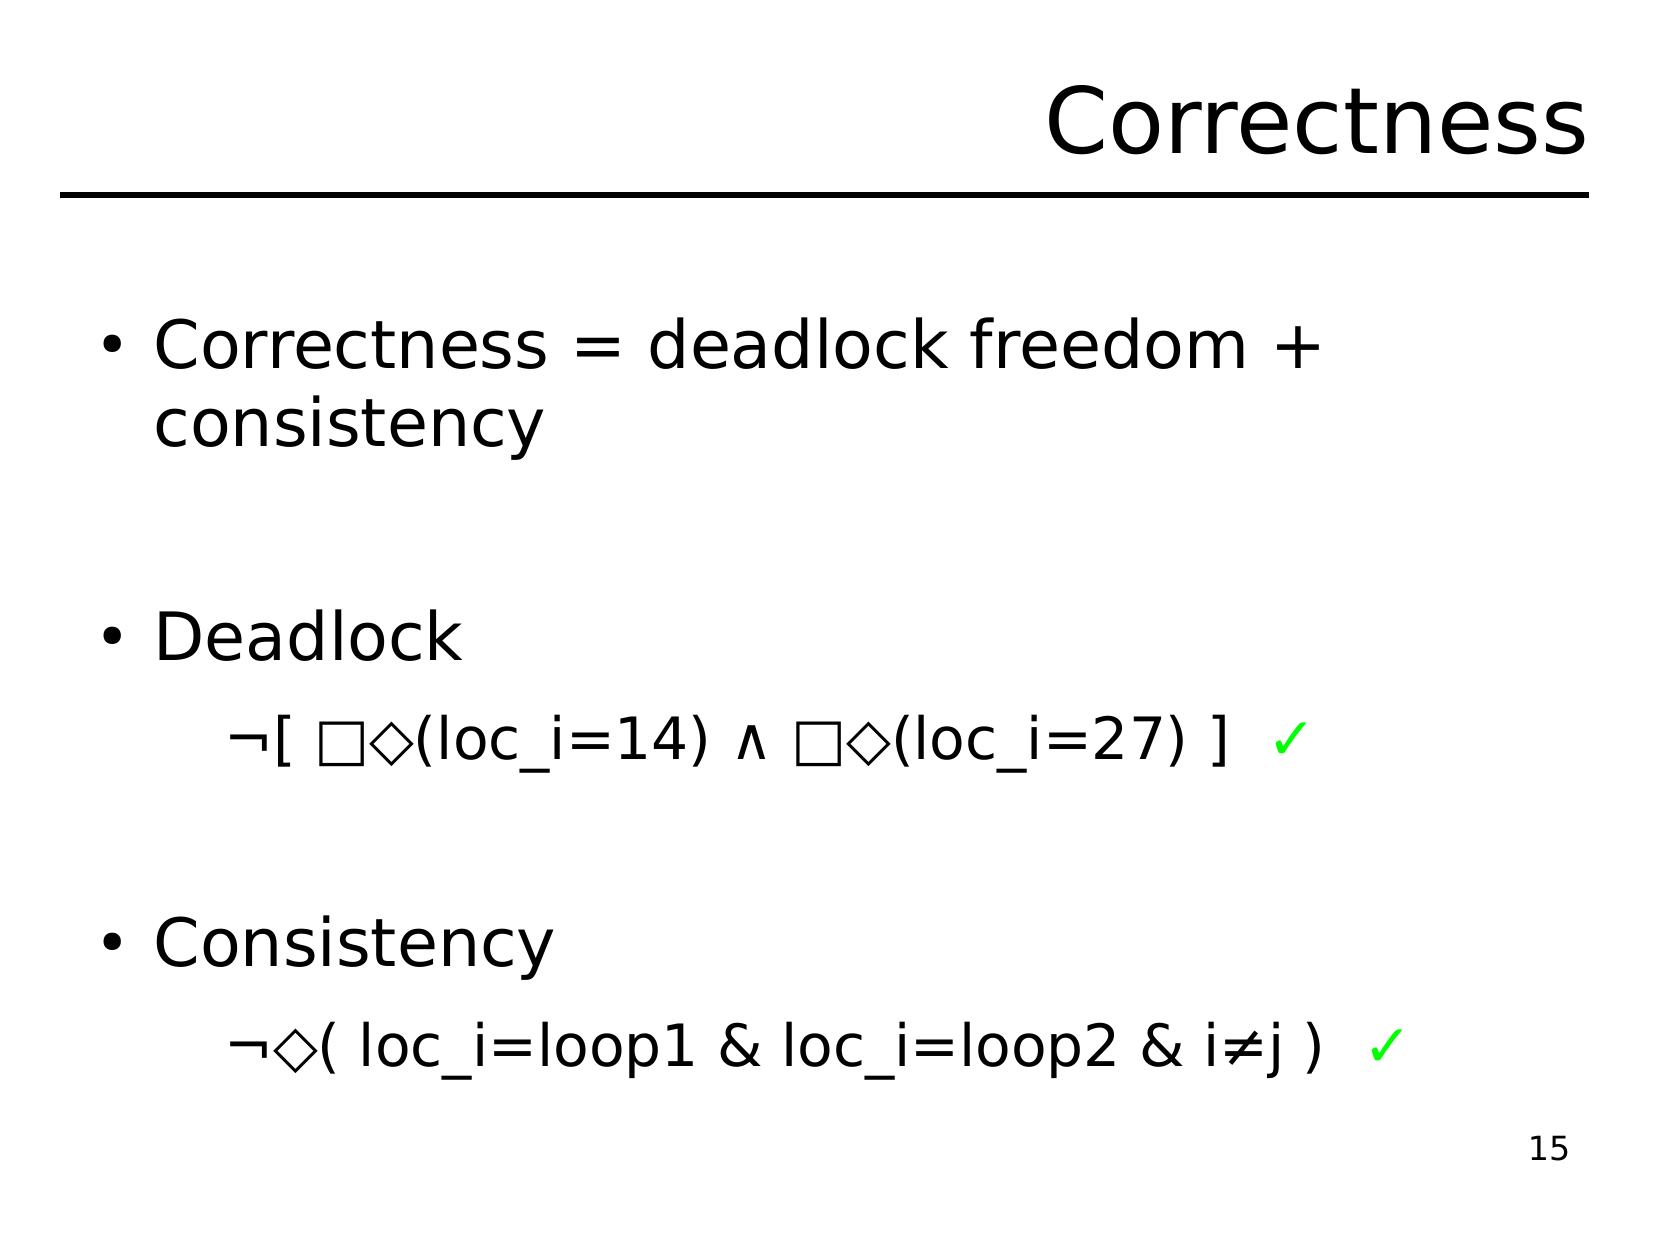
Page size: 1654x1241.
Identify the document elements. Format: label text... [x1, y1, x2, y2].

title Correctness [101, 17, 1590, 226]
list Correctness = deadlock freedom + consistency Deadlock ¬[ □◇(loc_i=14) ∧ □◇(loc_i=27) ] ✓ Consistency ¬◇( loc_i=loop1 & loc_i=loop2 & i≠j ) ✓ [82, 306, 1571, 1111]
